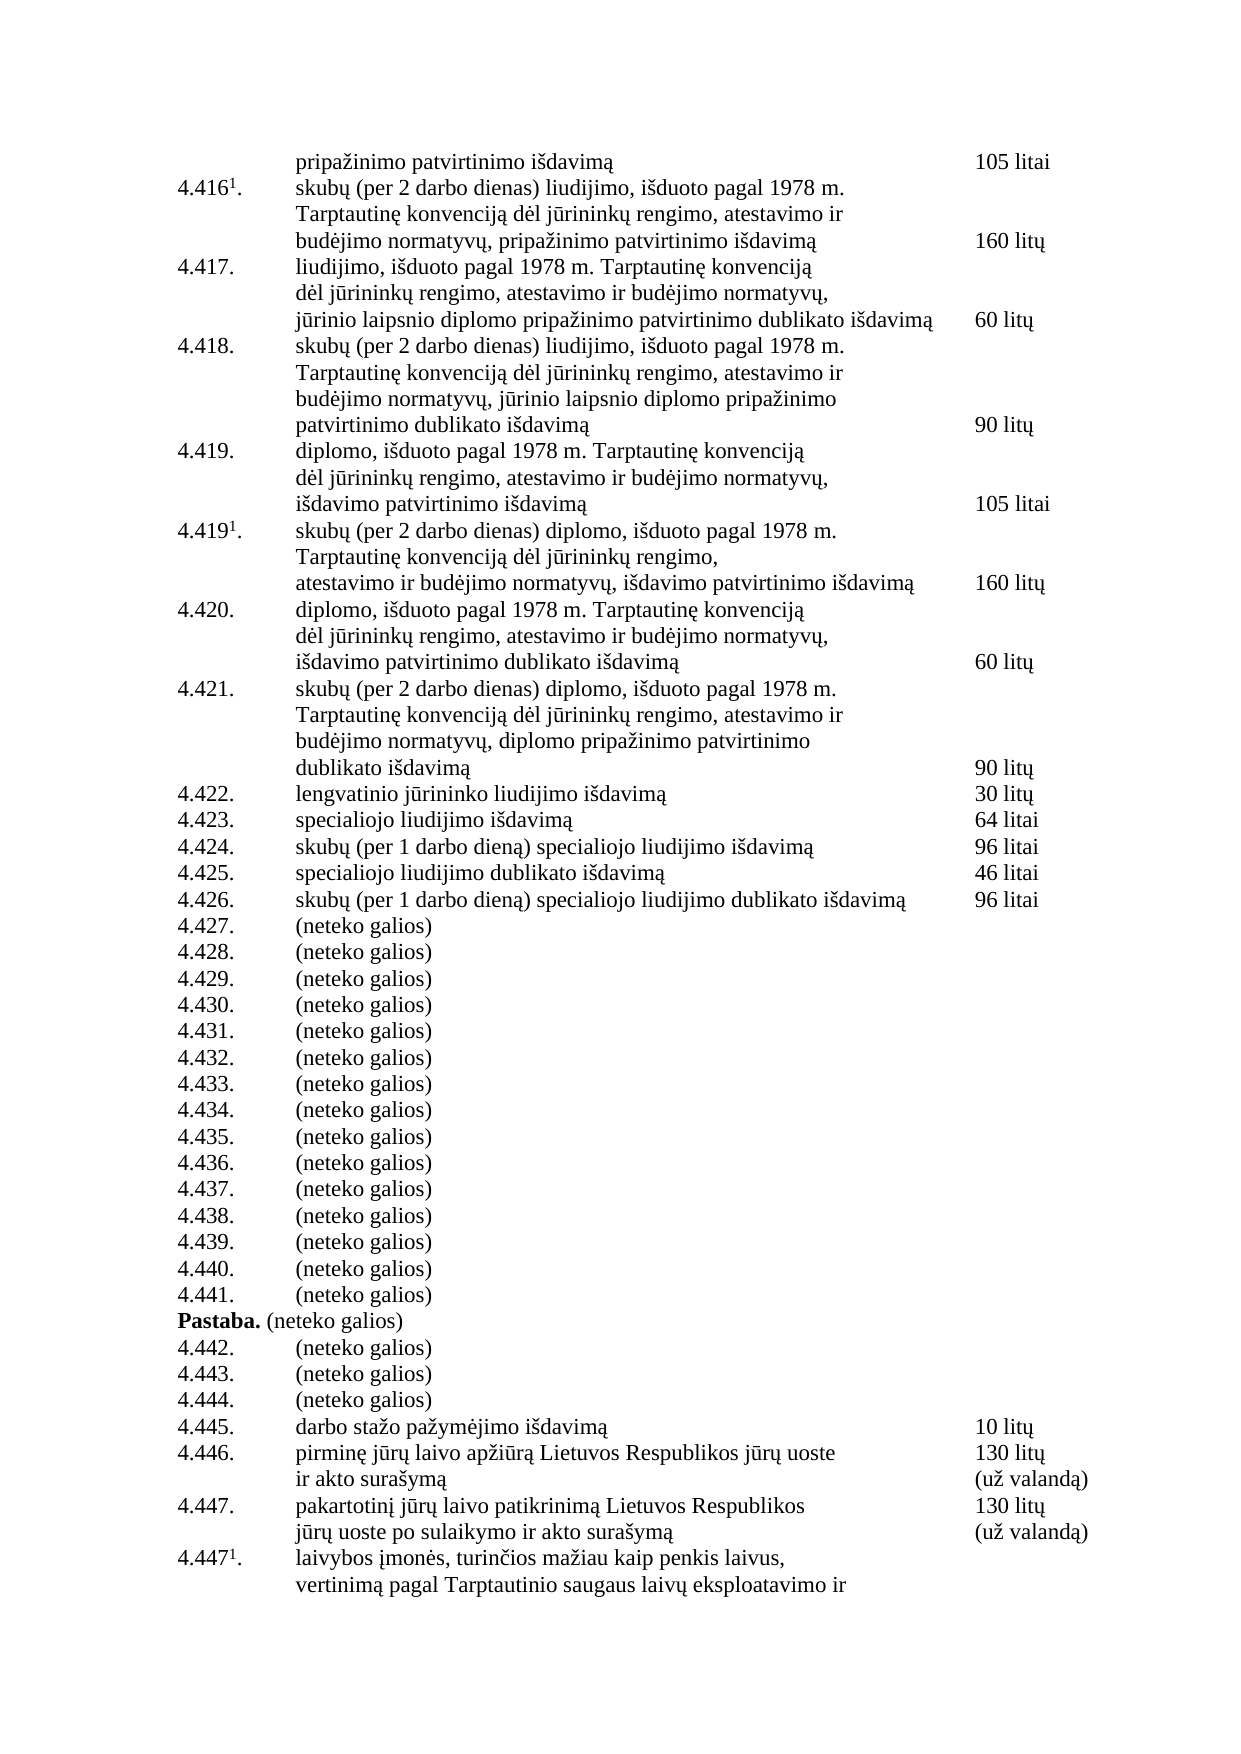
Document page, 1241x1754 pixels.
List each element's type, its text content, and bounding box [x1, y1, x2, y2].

text 4.426. skubų (per 1 darbo dieną) specialiojo liudijimo dublikato išdavimą 96 litai [177, 886, 1122, 912]
text 4.417. liudijimo, išduoto pagal 1978 m. Tarptautinę konvenciją [177, 253, 1122, 279]
text 4.428. (neteko galios) [177, 938, 1122, 965]
text 4.425. specialiojo liudijimo dublikato išdavimą 46 litai [177, 859, 1122, 886]
text Tarptautinę konvenciją dėl jūrininkų rengimo, [177, 543, 1122, 569]
text 4.433. (neteko galios) [177, 1070, 1122, 1096]
text 4.422. lengvatinio jūrininko liudijimo išdavimą 30 litų [177, 780, 1122, 807]
text 4.423. specialiojo liudijimo išdavimą 64 litai [177, 807, 1122, 833]
text 4.442. (neteko galios) [177, 1334, 1122, 1360]
text 4.427. (neteko galios) [177, 912, 1122, 938]
text 4.443. (neteko galios) [177, 1360, 1122, 1386]
text pripažinimo patvirtinimo išdavimą 105 litai [177, 148, 1122, 174]
text 4.419. diplomo, išduoto pagal 1978 m. Tarptautinę konvenciją [177, 438, 1122, 464]
text vertinimą pagal Tarptautinio saugaus laivų eksploatavimo ir [295, 1571, 1122, 1597]
text budėjimo normatyvų, pripažinimo patvirtinimo išdavimą 160 litų [177, 227, 1122, 253]
text budėjimo normatyvų, jūrinio laipsnio diplomo pripažinimo [177, 385, 1122, 411]
text išdavimo patvirtinimo dublikato išdavimą 60 litų [177, 648, 1122, 675]
text Tarptautinę konvenciją dėl jūrininkų rengimo, atestavimo ir [177, 200, 1122, 227]
text jūrinio laipsnio diplomo pripažinimo patvirtinimo dublikato išdavimą 60 litų [177, 306, 1122, 332]
text atestavimo ir budėjimo normatyvų, išdavimo patvirtinimo išdavimą 160 litų [177, 569, 1122, 596]
text Pastaba. (neteko galios) [177, 1307, 1122, 1334]
text 4.435. (neteko galios) [177, 1123, 1122, 1149]
text 4.434. (neteko galios) [177, 1096, 1122, 1123]
text 4.447. pakartotinį jūrų laivo patikrinimą Lietuvos Respublikos 130 litų [177, 1492, 1122, 1518]
text 4.437. (neteko galios) [177, 1176, 1122, 1202]
text 4.4161. skubų (per 2 darbo dienas) liudijimo, išduoto pagal 1978 m. [177, 174, 1122, 200]
text 4.445. darbo stažo pažymėjimo išdavimą 10 litų [177, 1413, 1122, 1439]
text dėl jūrininkų rengimo, atestavimo ir budėjimo normatyvų, [177, 464, 1122, 490]
text 4.4191. skubų (per 2 darbo dienas) diplomo, išduoto pagal 1978 m. [177, 517, 1122, 543]
text ir akto surašymą (už valandą) [177, 1465, 1122, 1492]
text 4.4471. laivybos įmonės, turinčios mažiau kaip penkis laivus, [177, 1544, 1122, 1571]
text 4.438. (neteko galios) [177, 1202, 1122, 1228]
text išdavimo patvirtinimo išdavimą 105 litai [177, 490, 1122, 517]
text 4.429. (neteko galios) [177, 965, 1122, 991]
text 4.431. (neteko galios) [177, 1017, 1122, 1044]
text Tarptautinę konvenciją dėl jūrininkų rengimo, atestavimo ir [177, 701, 1122, 727]
text dėl jūrininkų rengimo, atestavimo ir budėjimo normatyvų, [177, 622, 1122, 648]
text 4.424. skubų (per 1 darbo dieną) specialiojo liudijimo išdavimą 96 litai [177, 833, 1122, 859]
text 4.440. (neteko galios) [177, 1254, 1122, 1281]
text jūrų uoste po sulaikymo ir akto surašymą (už valandą) [177, 1518, 1122, 1544]
text Tarptautinę konvenciją dėl jūrininkų rengimo, atestavimo ir [177, 358, 1122, 385]
text patvirtinimo dublikato išdavimą 90 litų [177, 411, 1122, 438]
text 4.420. diplomo, išduoto pagal 1978 m. Tarptautinę konvenciją [177, 596, 1122, 622]
text 4.439. (neteko galios) [177, 1228, 1122, 1254]
text 4.430. (neteko galios) [177, 991, 1122, 1017]
text 4.421. skubų (per 2 darbo dienas) diplomo, išduoto pagal 1978 m. [177, 675, 1122, 701]
text budėjimo normatyvų, diplomo pripažinimo patvirtinimo [177, 727, 1122, 754]
text dublikato išdavimą 90 litų [177, 754, 1122, 780]
text 4.444. (neteko galios) [177, 1386, 1122, 1413]
text dėl jūrininkų rengimo, atestavimo ir budėjimo normatyvų, [177, 279, 1122, 306]
text 4.441. (neteko galios) [177, 1281, 1122, 1307]
text 4.432. (neteko galios) [177, 1044, 1122, 1070]
text 4.446. pirminę jūrų laivo apžiūrą Lietuvos Respublikos jūrų uoste 130 litų [177, 1439, 1122, 1465]
text 4.436. (neteko galios) [177, 1149, 1122, 1176]
text 4.418. skubų (per 2 darbo dienas) liudijimo, išduoto pagal 1978 m. [177, 332, 1122, 358]
